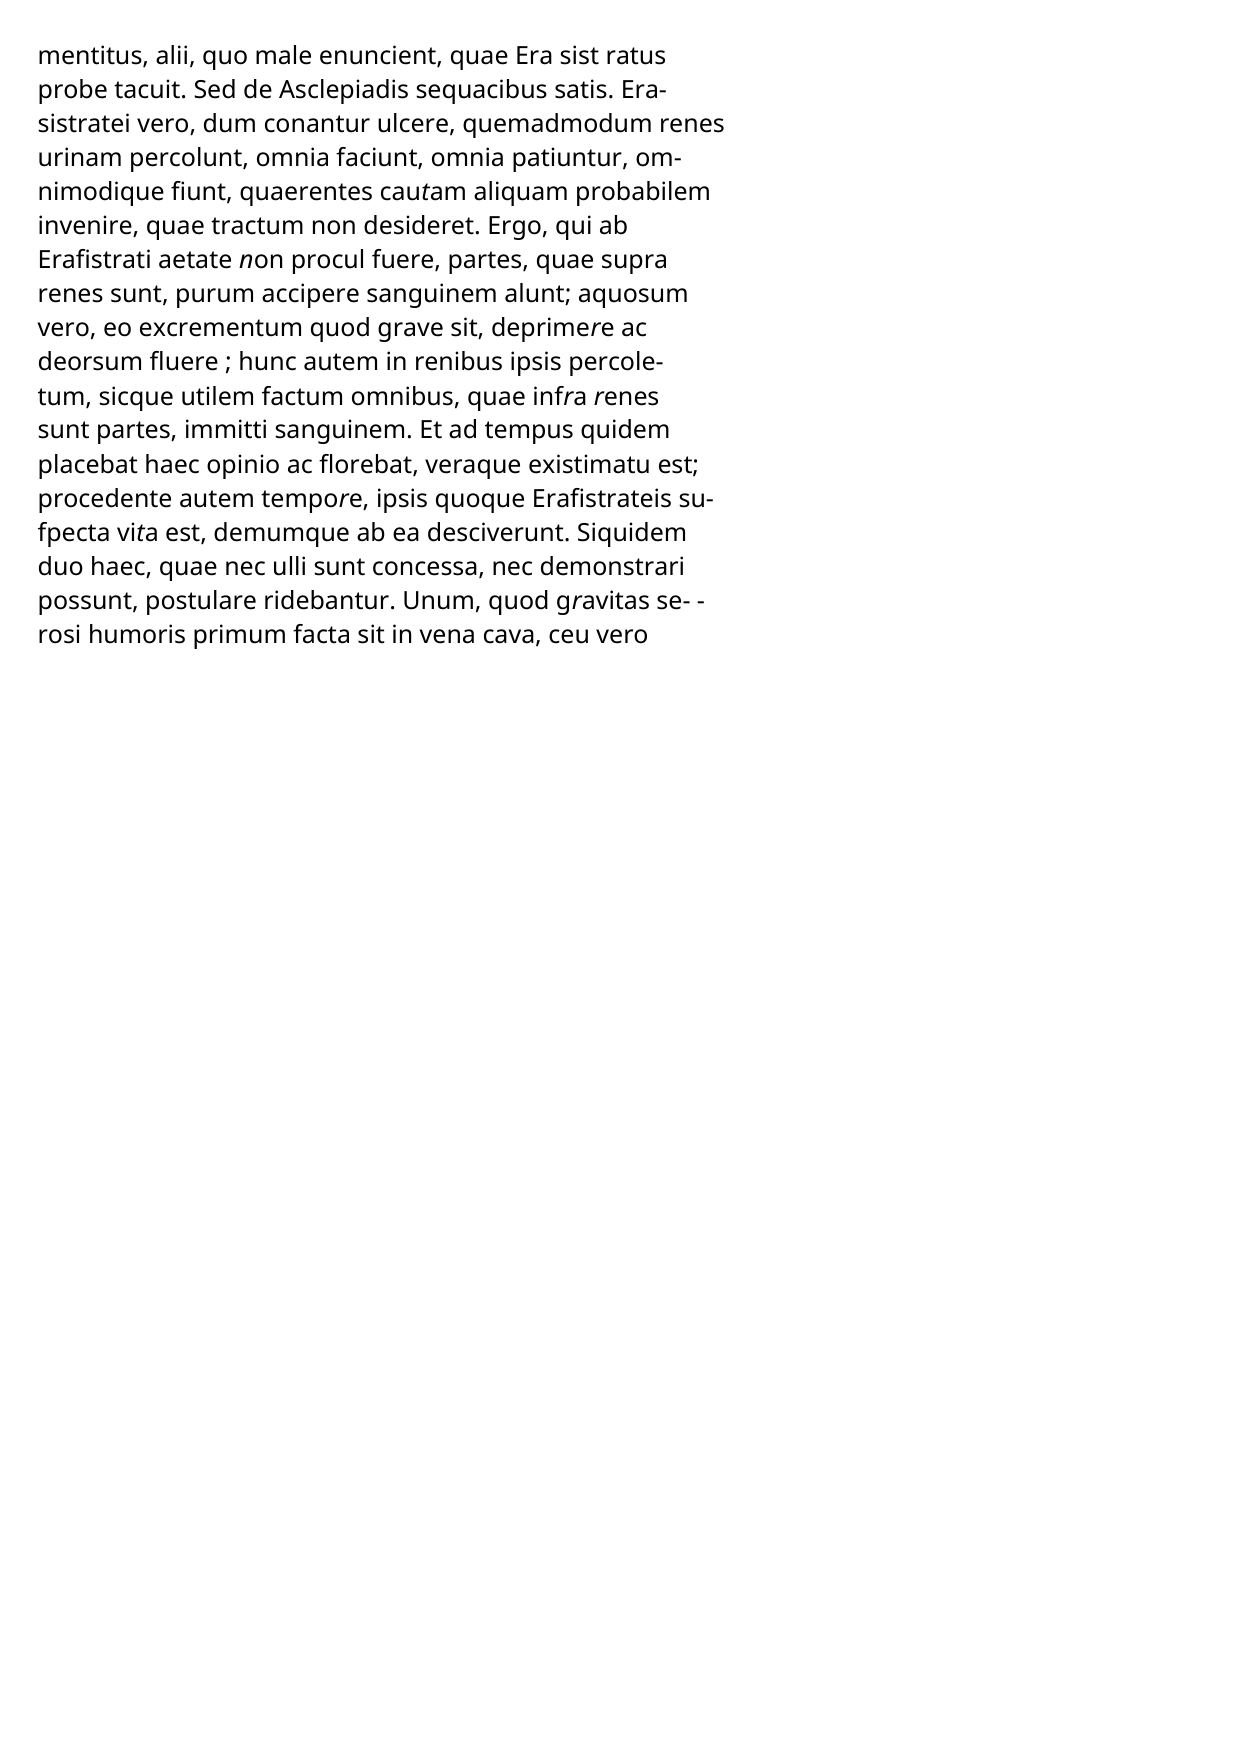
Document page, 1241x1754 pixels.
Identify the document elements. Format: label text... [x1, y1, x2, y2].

text mentitus, alii, quo male enuncient, quae Era sist ratus probe tacuit. Sed de Asclepiadis sequacibus satis. Era- sistratei vero, dum conantur ulcere, quemadmodum renes urinam percolunt, omnia faciunt, omnia patiuntur, om- nimodique fiunt, quaerentes cautam aliquam probabilem invenire, quae tractum non desideret. Ergo, qui ab Erafistrati aetate non procul fuere, partes, quae supra renes sunt, purum accipere sanguinem alunt; aquosum vero, eo excrementum quod grave sit, deprimere ac deorsum fluere ; hunc autem in renibus ipsis percole- tum, sicque utilem factum omnibus, quae infra renes sunt partes, immitti sanguinem. Et ad tempus quidem placebat haec opinio ac florebat, veraque existimatu est; procedente autem tempore, ipsis quoque Erafistrateis su- fpecta vita est, demumque ab ea desciverunt. Siquidem duo haec, quae nec ulli sunt concessa, nec demonstrari possunt, postulare ridebantur. Unum, quod gravitas se- - rosi humoris primum facta sit in vena cava, ceu vero [37, 37, 1203, 651]
